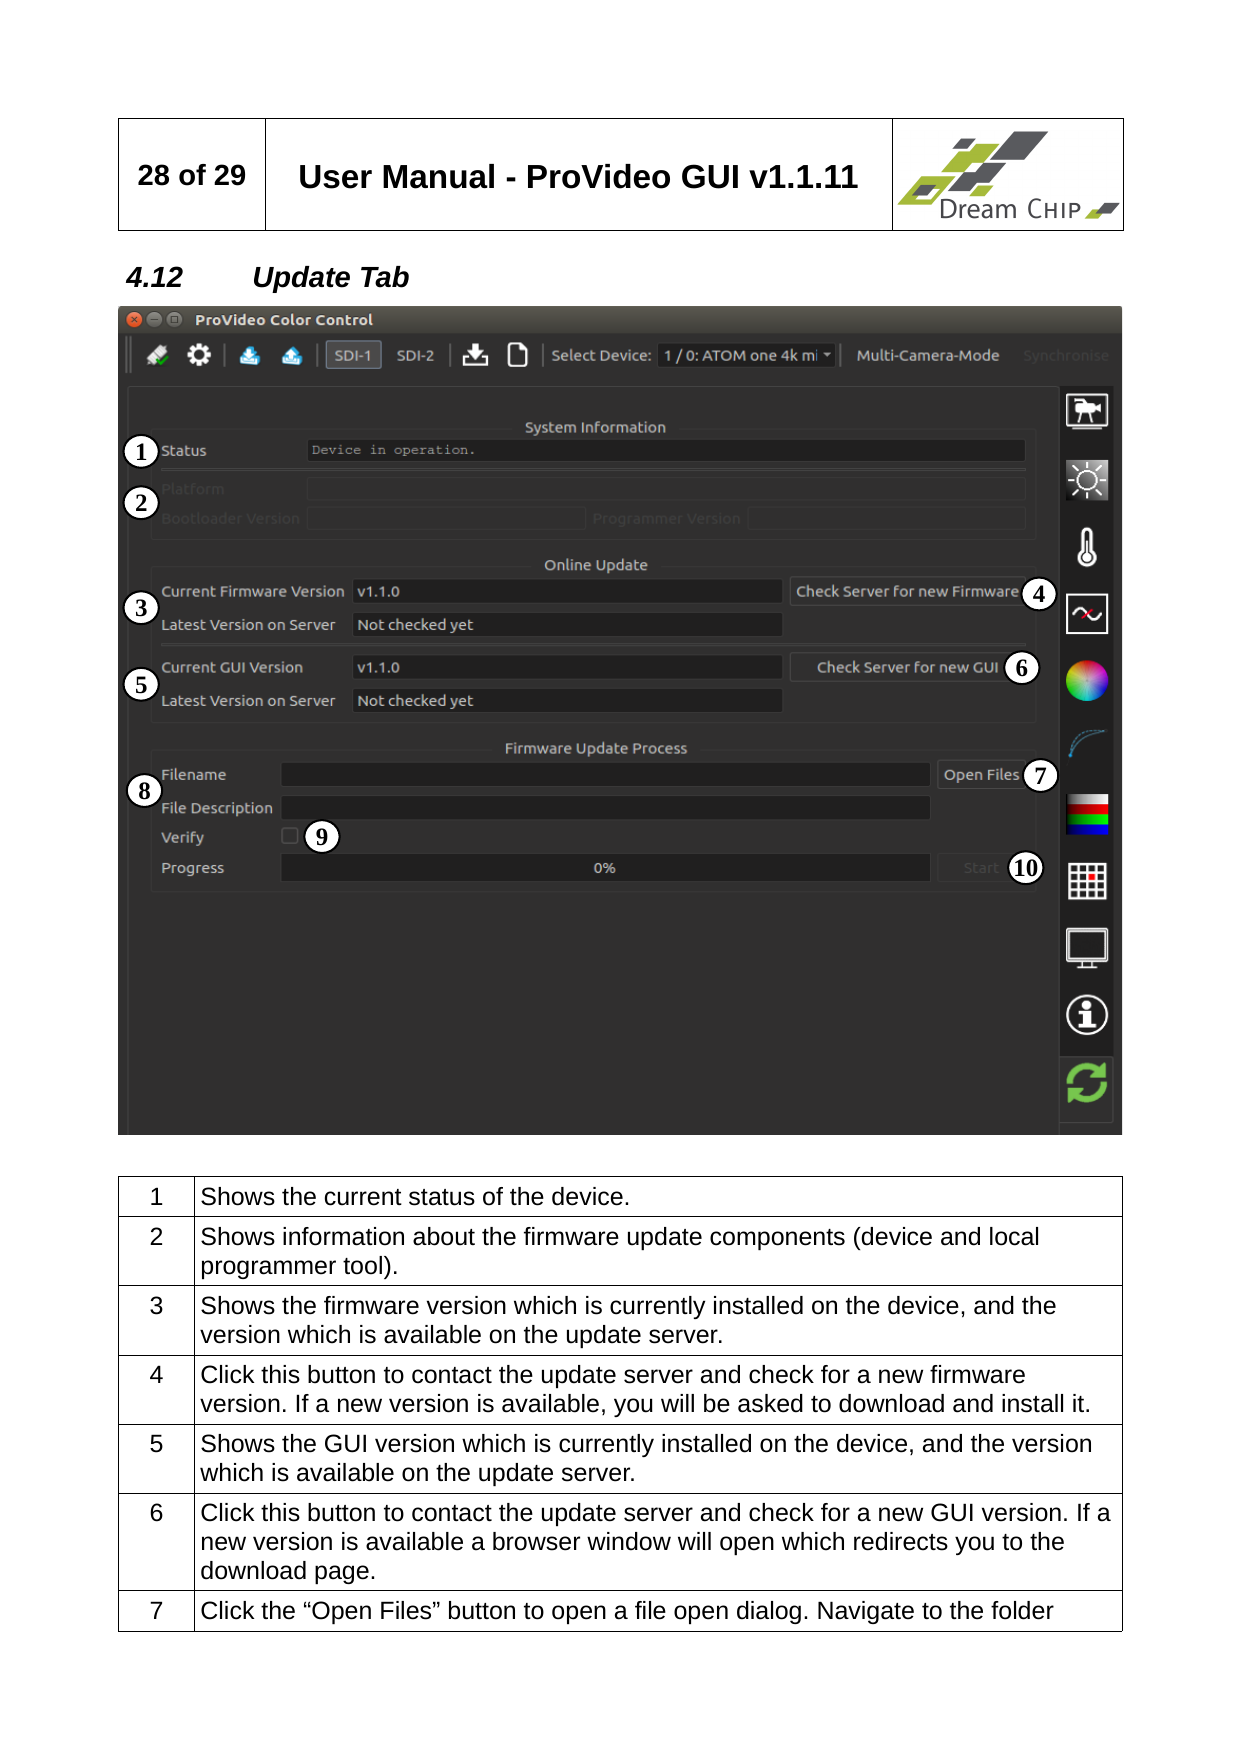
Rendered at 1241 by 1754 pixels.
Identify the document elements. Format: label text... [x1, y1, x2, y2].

table_cell Click the “Open Files” button to open a file open dialog. Navigate to the folder [195, 1591, 1122, 1631]
table_cell Shows information about the firmware update components (device and local programmer tool). [195, 1217, 1122, 1285]
table_cell Click this button to contact the update server and check for a new GUI version. If a new version is available a browser window will open which redirects you to the download page. [195, 1494, 1122, 1590]
table_cell 2 [119, 1217, 194, 1285]
picture [118, 306, 1123, 1135]
table_cell 3 [119, 1286, 194, 1354]
table_cell 6 [119, 1494, 194, 1590]
table_cell Shows the firmware version which is currently installed on the device, and the version which is available on the update server. [195, 1286, 1122, 1354]
table_cell 7 [119, 1591, 194, 1631]
table_cell Click this button to contact the update server and check for a new firmware version. If a new version is available, you will be asked to download and install it. [195, 1356, 1122, 1423]
table_cell Shows the GUI version which is currently installed on the device, and the version which is available on the update server. [195, 1425, 1122, 1493]
table_header Shows the current status of the device. [195, 1177, 1122, 1216]
table_cell 4 [119, 1356, 194, 1423]
subtitle Update Tab [118, 260, 1122, 293]
table_cell 5 [119, 1425, 194, 1493]
table_header 1 [119, 1177, 194, 1216]
picture [897, 130, 1120, 220]
